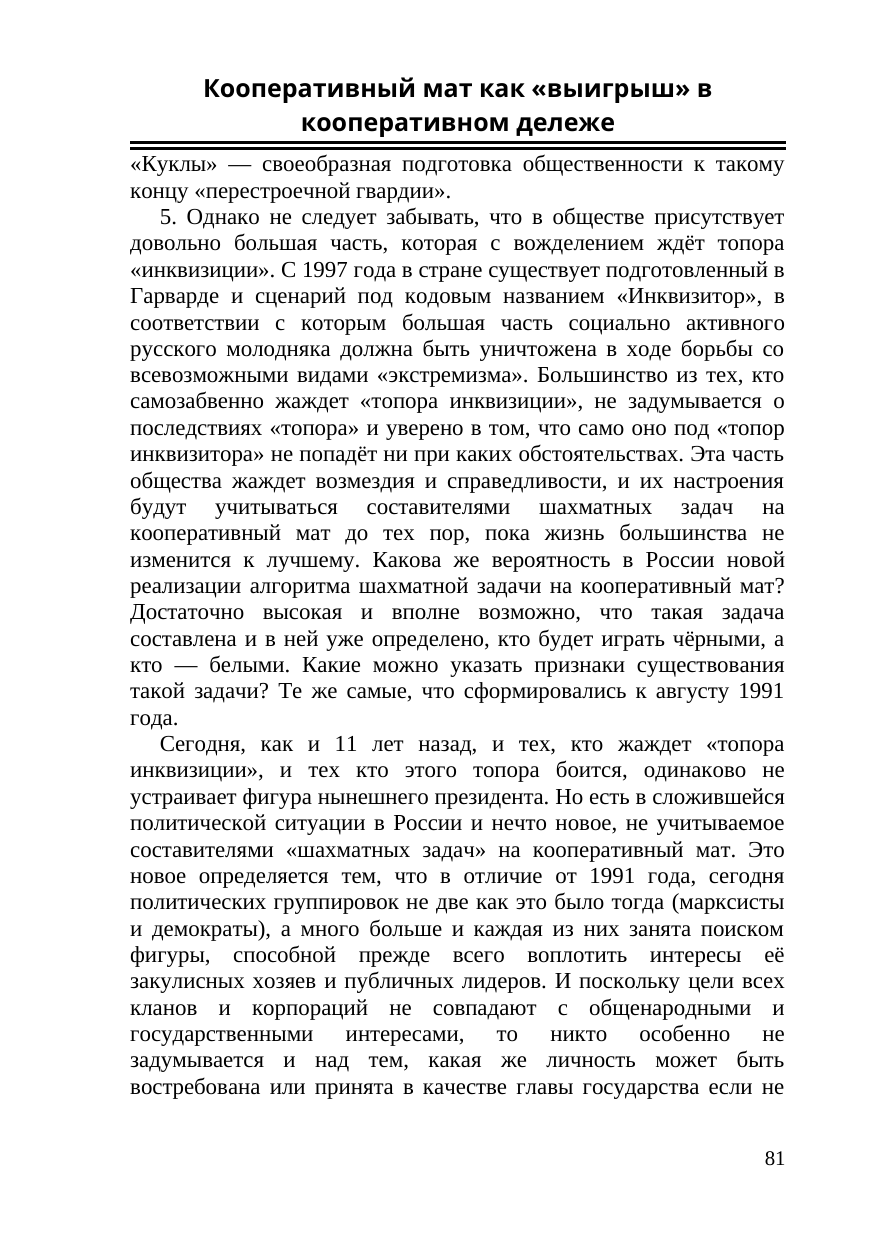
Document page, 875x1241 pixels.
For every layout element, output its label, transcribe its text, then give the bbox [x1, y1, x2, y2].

text «Куклы» — своеобразная подготовка общественности к такому концу «перестроечной гвардии». [130, 150, 786, 203]
text 5. Однако не следует забывать, что в обществе присутствует довольно большая часть, которая с вожделением ждёт топора «инквизиции». С 1997 года в стране существует подготовленный в Гарварде и сценарий под кодовым названием «Инквизитор», в соответствии с которым большая часть социально активного русского молодняка должна быть уничтожена в ходе борьбы со всевозможными видами «экстремизма». Большинство из тех, кто самозабвенно жаждет «топора инквизиции», не задумывается о последствиях «топора» и уверено в том, что само оно под «топор инквизитора» не попадёт ни при каких обстоятельствах. Эта часть общества жаждет возмездия и справедливости, и их настроения будут учитываться составителями шахматных задач на кооперативный мат до тех пор, пока жизнь большинства не изменится к лучшему. Какова же вероятность в России новой реализации алгоритма шахматной задачи на кооперативный мат? Достаточно высокая и вполне возможно, что такая задача составлена и в ней уже определено, кто будет играть чёрными, а кто — белыми. Какие можно указать признаки существования такой задачи? Те же самые, что сформировались к августу 1991 года. [130, 203, 786, 730]
text Сегодня, как и 11 лет назад, и тех, кто жаждет «топора инквизиции», и тех кто этого топора боится, одинаково не устраивает фигура нынешнего президента. Но есть в сложившейся политической ситуации в России и нечто новое, не учитываемое составителями «шахматных задач» на кооперативный мат. Это новое определяется тем, что в отличие от 1991 года, сегодня политических группировок не две как это было тогда (марксисты и демократы), а много больше и каждая из них занята поиском фигуры, способной прежде всего воплотить интересы её закулисных хозяев и публичных лидеров. И поскольку цели всех кланов и корпораций не совпадают с общенародными и государственными интересами, то никто особенно не задумывается и над тем, какая же личность может быть востребована или принята в качестве главы государства если не [130, 730, 786, 1099]
